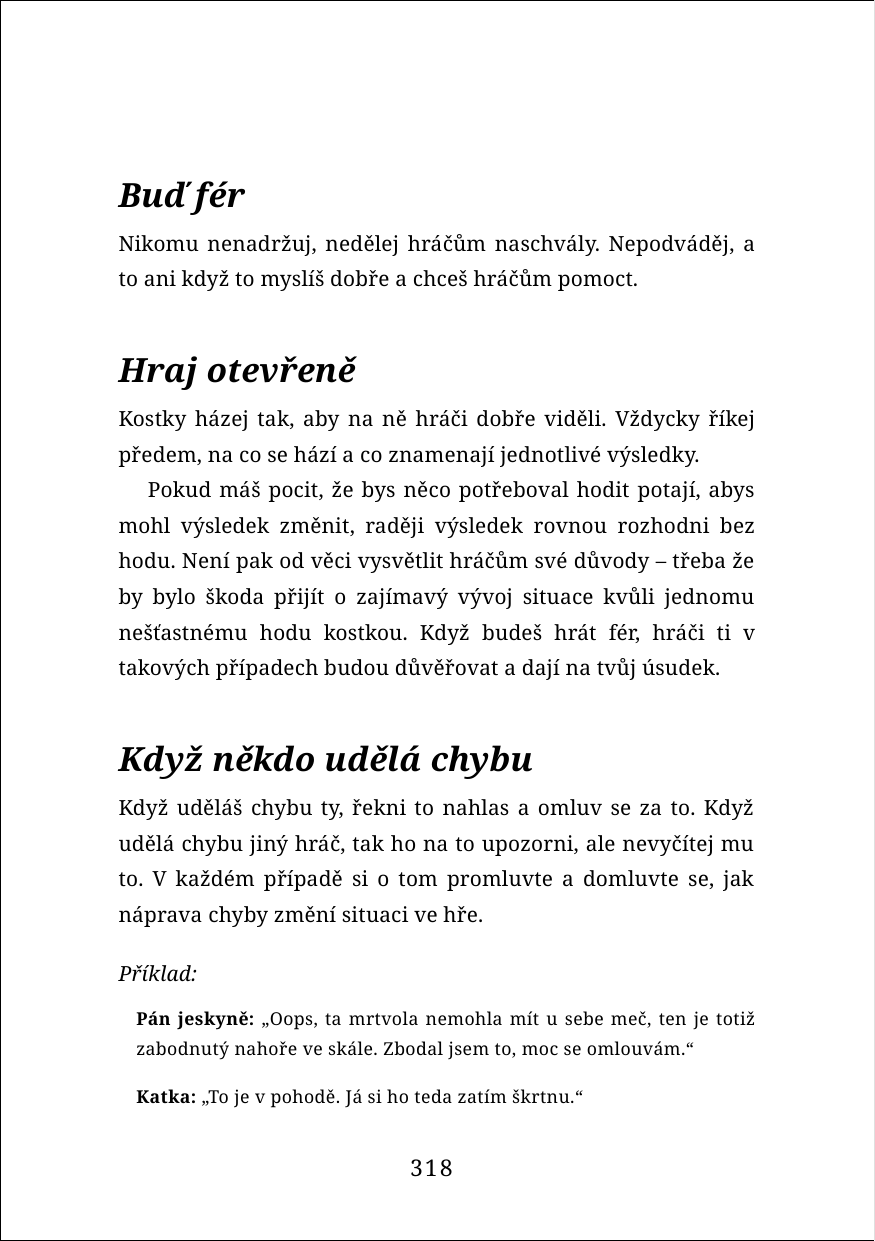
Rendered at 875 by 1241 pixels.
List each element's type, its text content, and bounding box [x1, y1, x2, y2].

text Kostky házej tak, aby na ně hráči dobře viděli. Vždycky říkej předem, na co se hází a co znamenají jednotlivé výsledky. Pokud máš pocit, že bys něco potřeboval hodit potají, abys mohl výsledek změnit, raději výsledek rovnou rozhodni bez hodu. Není pak od věci vysvětlit hráčům své důvody – třeba že by bylo škoda přijít o zajímavý vývoj situace kvůli jednomu nešťastnému hodu kostkou. Když budeš hrát fér, hráči ti v takových případech budou důvěřovat a dají na tvůj úsudek. [118, 404, 756, 682]
subtitle Buď fér [118, 172, 756, 217]
text Katka: „To je v pohodě. Já si ho teda zatím škrtnu.“ [136, 1084, 756, 1108]
subtitle Hraj otevřeně [118, 347, 756, 393]
text Nikomu nenadržuj, nedělej hráčům naschvály. Nepodváděj, a to ani když to myslíš dobře a chceš hráčům pomoct. [118, 229, 756, 293]
text Když uděláš chybu ty, řekni to nahlas a omluv se za to. Když udělá chybu jiný hráč, tak ho na to upozorni, ale nevyčítej mu to. V každém případě si o tom promluvte a domluvte se, jak náprava chyby změní situaci ve hře. [118, 793, 756, 928]
text Pán jeskyně: „Oops, ta mrtvola nemohla mít u sebe meč, ten je totiž zabodnutý nahoře ve skále. Zbodal jsem to, moc se omlouvám.“ [136, 1006, 756, 1061]
subtitle Když někdo udělá chybu [118, 736, 756, 781]
text Příklad: [118, 959, 756, 987]
